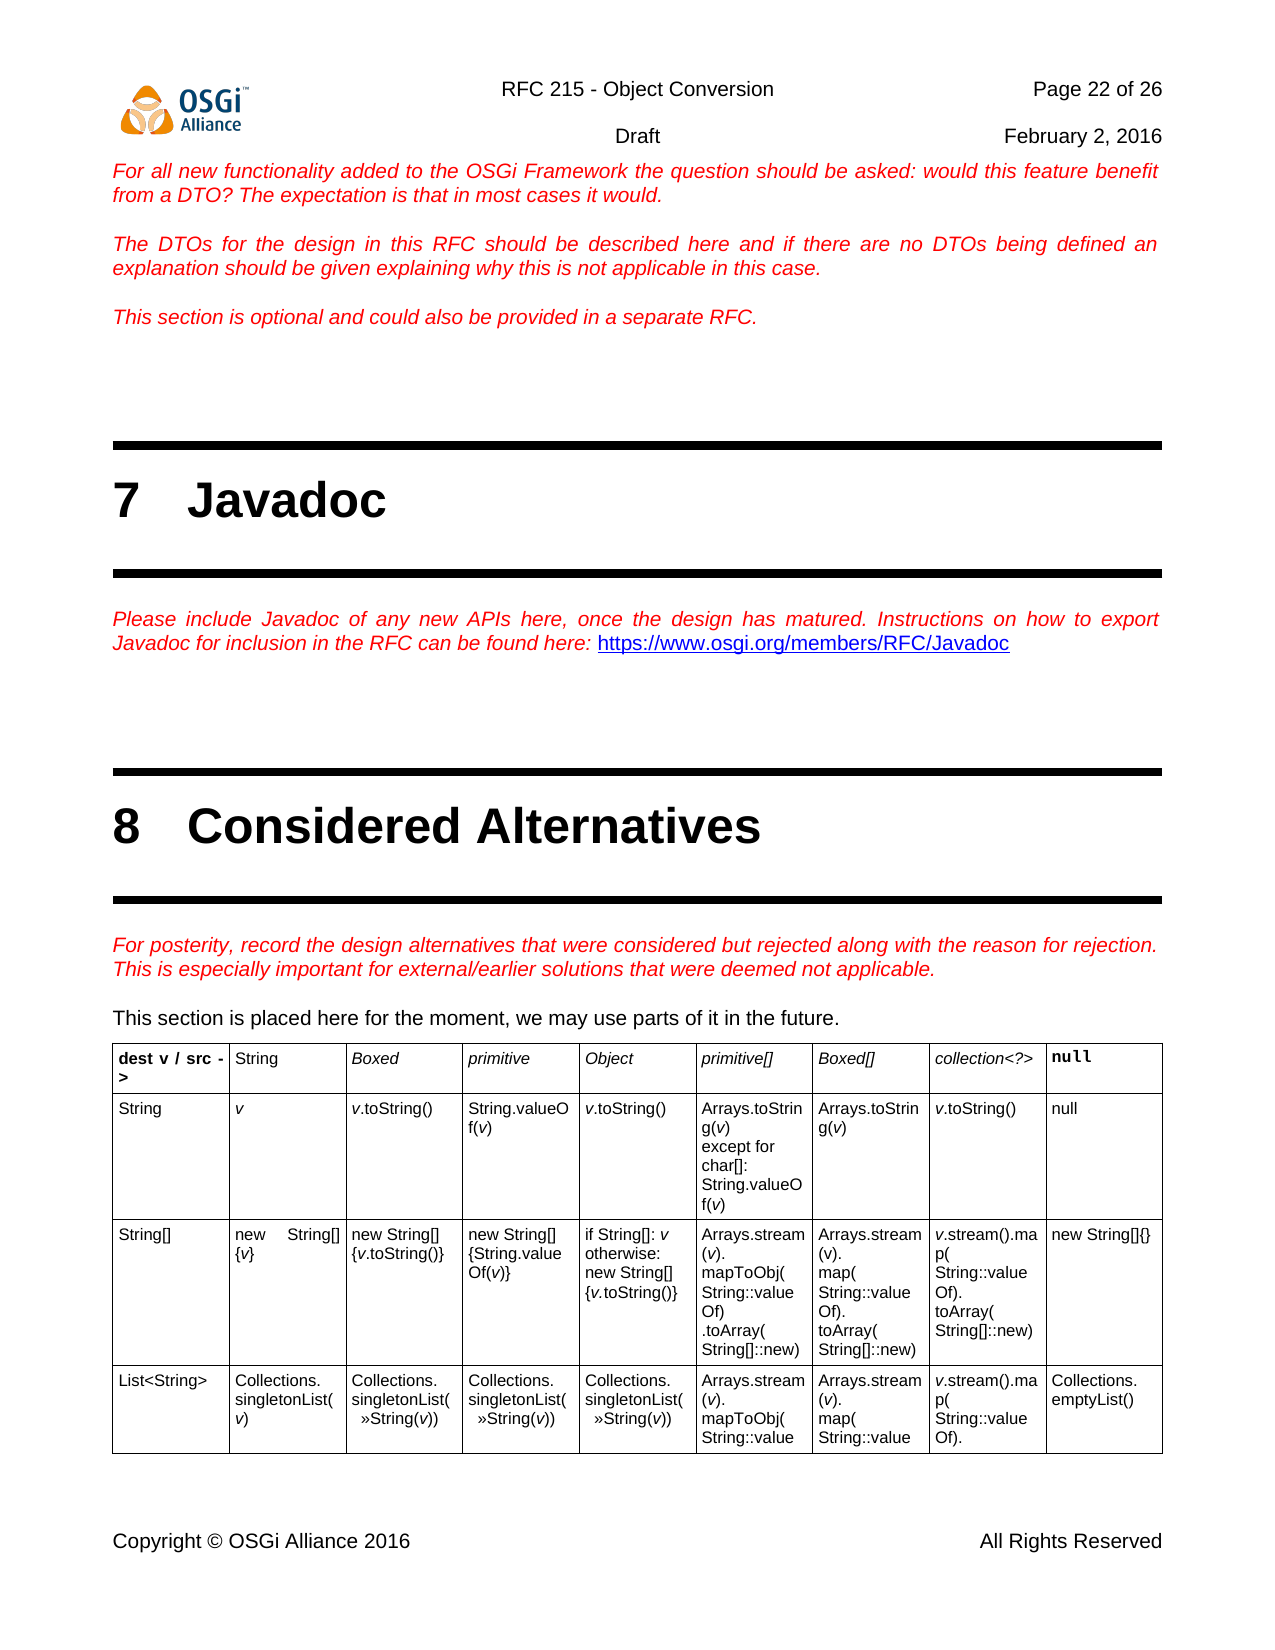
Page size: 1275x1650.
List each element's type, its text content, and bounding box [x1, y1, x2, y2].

table_cell v.toString() [580, 1094, 696, 1219]
table_cell Arrays.stream(v). map( String::valueOf). toArray( String[]::new) [813, 1220, 929, 1365]
table_header null [1047, 1044, 1162, 1093]
table_cell Collections. singletonList( »String(v)) [463, 1366, 579, 1453]
table_cell new String[] {String.valueOf(v)} [463, 1220, 579, 1365]
table_cell new String[] {v} [230, 1220, 346, 1365]
table_cell v [230, 1094, 346, 1219]
subtitle Considered Alternatives [112, 769, 1162, 904]
table_cell Arrays.stream(v). mapToObj( String::value [697, 1366, 812, 1453]
table_cell String [113, 1094, 229, 1219]
table_cell Collections. emptyList() [1047, 1366, 1162, 1453]
table_cell Collections. singletonList(v) [230, 1366, 346, 1453]
table_cell null [1047, 1094, 1162, 1219]
text This section is placed here for the moment, we may use parts of it in the future. [112, 1006, 1162, 1030]
table_cell String.valueOf(v) [463, 1094, 579, 1219]
table_header collection<?> [930, 1044, 1046, 1093]
text For all new functionality added to the OSGi Framework the question should be asked: would this feature benefit from a DTO? The expectation is that in most cases it would. [112, 159, 1162, 207]
table_cell Collections. singletonList( »String(v)) [580, 1366, 696, 1453]
table_cell v.toString() [930, 1094, 1046, 1219]
table_header dest v / src -> [113, 1044, 229, 1093]
text The DTOs for the design in this RFC should be described here and if there are no DTOs being defined an explanation should be given explaining why this is not applicable in this case. [112, 232, 1162, 280]
table_cell List<String> [113, 1366, 229, 1453]
table_cell Arrays.stream(v). map( String::value [813, 1366, 929, 1453]
table_cell Arrays.stream(v). mapToObj( String::valueOf) .toArray( String[]::new) [697, 1220, 812, 1365]
subtitle Javadoc [112, 442, 1162, 578]
table_cell if String[]: v otherwise: new String[] {v.toString()} [580, 1220, 696, 1365]
table_cell String[] [113, 1220, 229, 1365]
table_cell Arrays.toString(v) except for char[]: String.valueOf(v) [697, 1094, 812, 1219]
picture [113, 78, 257, 142]
table_cell new String[] {v.toString()} [347, 1220, 462, 1365]
table_cell v.toString() [347, 1094, 462, 1219]
table_header String [230, 1044, 346, 1093]
table_header primitive[] [697, 1044, 812, 1093]
table_header primitive [463, 1044, 579, 1093]
table_header Boxed [347, 1044, 462, 1093]
table_cell v.stream().map( String::valueOf). toArray( String[]::new) [930, 1220, 1046, 1365]
table_cell Collections. singletonList( »String(v)) [347, 1366, 462, 1453]
text For posterity, record the design alternatives that were considered but rejected along with the reason for rejection. This is especially important for external/earlier solutions that were deemed not applicable. [112, 933, 1162, 981]
text Please include Javadoc of any new APIs here, once the design has matured. Instructions on how to export Javadoc for inclusion in the RFC can be found here: https://www.osgi.org/members/RFC/Javadoc [112, 607, 1162, 655]
text This section is optional and could also be provided in a separate RFC. [112, 305, 1162, 329]
table_header Object [580, 1044, 696, 1093]
table_cell new String[]{} [1047, 1220, 1162, 1365]
table_header Boxed[] [813, 1044, 929, 1093]
table_cell v.stream().map( String::valueOf). [930, 1366, 1046, 1453]
table_cell Arrays.toString(v) [813, 1094, 929, 1219]
